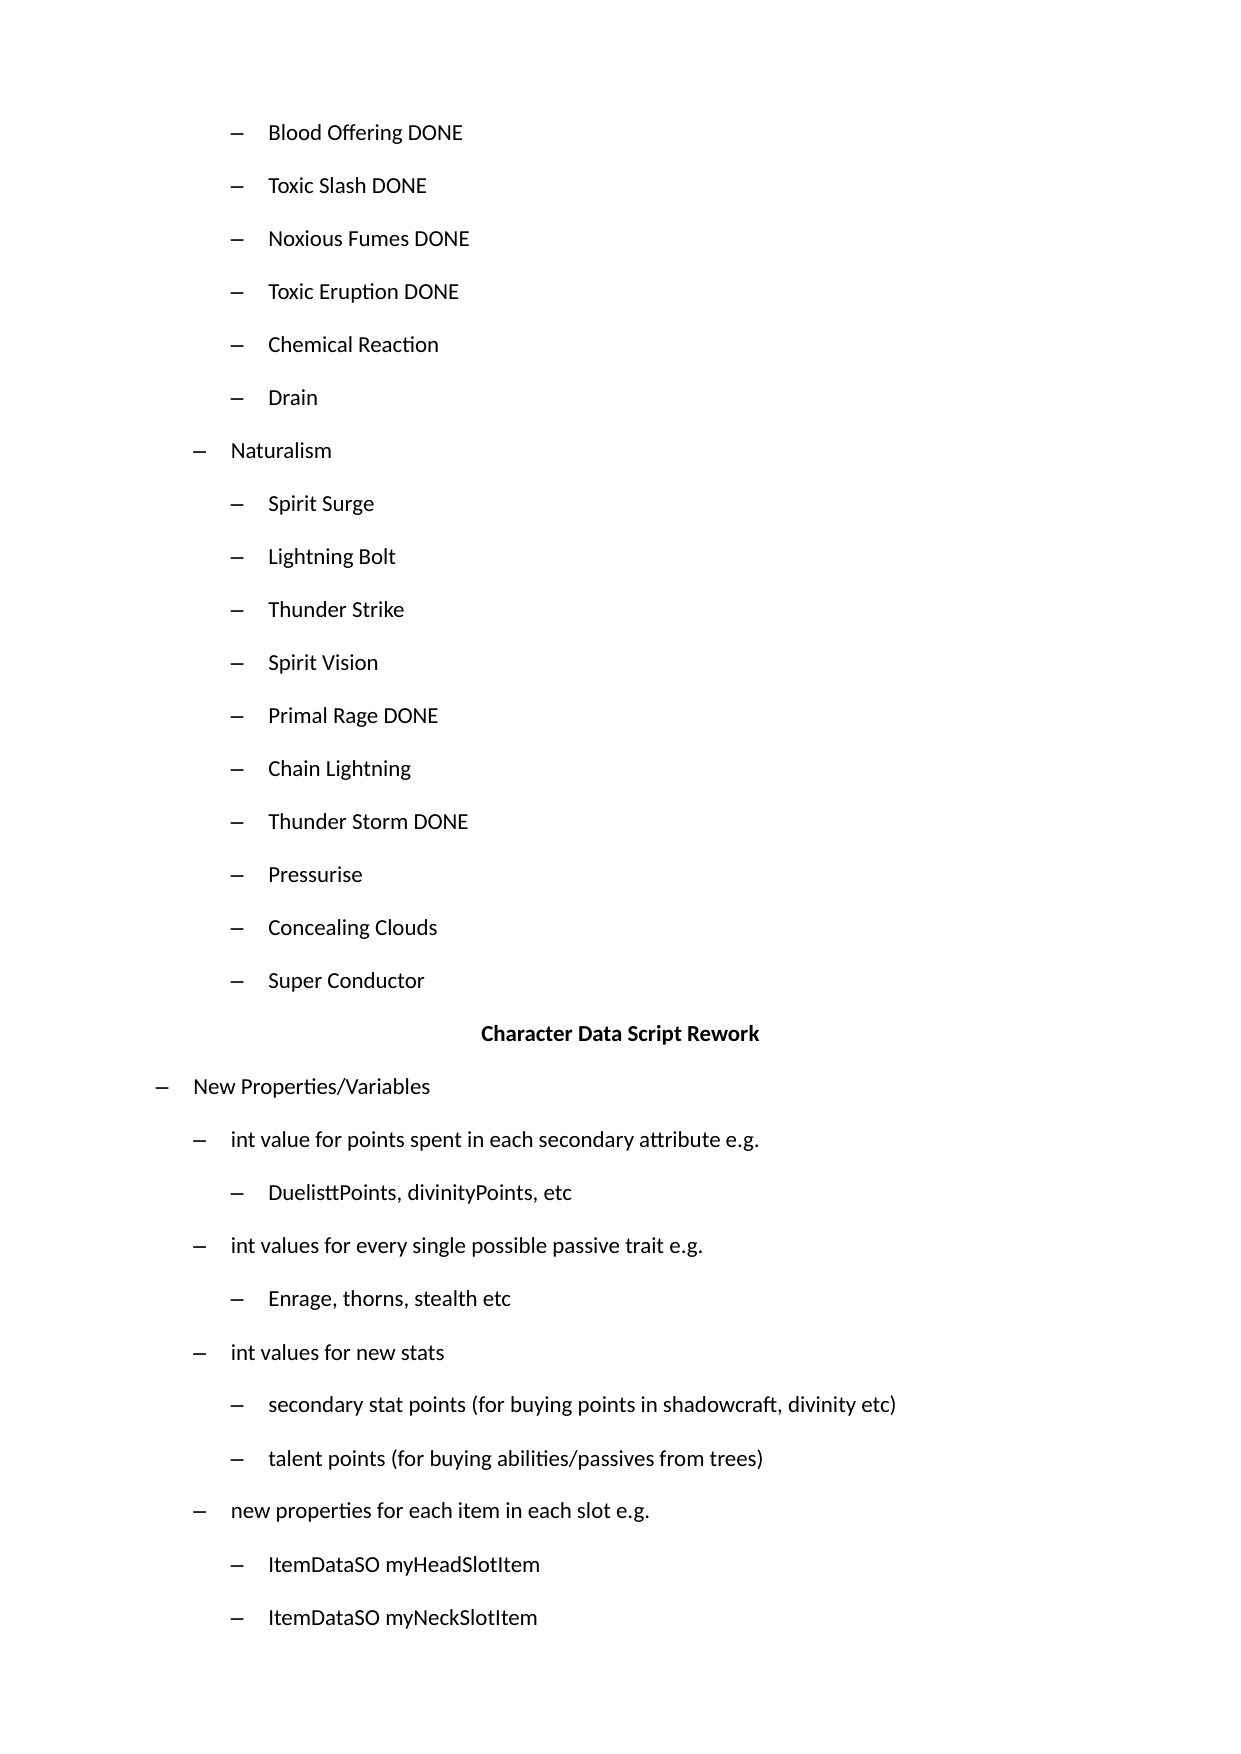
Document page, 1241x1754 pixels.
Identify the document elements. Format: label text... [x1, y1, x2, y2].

list Super Conductor [231, 966, 1122, 994]
list Lightning Bolt [231, 542, 1122, 570]
text Character Data Script Rework [118, 1019, 1122, 1047]
list Thunder Storm DONE [231, 807, 1122, 835]
list Spirit Surge [231, 489, 1122, 517]
list talent points (for buying abilities/passives from trees) [231, 1444, 1122, 1472]
list secondary stat points (for buying points in shadowcraft, divinity etc) [231, 1391, 1122, 1419]
list Primal Rage DONE [231, 701, 1122, 729]
list Blood Offering DONE [231, 118, 1122, 146]
list int values for new stats [193, 1338, 1122, 1366]
list Chemical Reaction [231, 330, 1122, 358]
list Chain Lightning [231, 754, 1122, 782]
list ItemDataSO myNeckSlotItem [231, 1603, 1122, 1631]
list Drain [231, 383, 1122, 411]
list Noxious Fumes DONE [231, 224, 1122, 252]
list Concealing Clouds [231, 913, 1122, 941]
list Spirit Vision [231, 648, 1122, 676]
list Toxic Slash DONE [231, 171, 1122, 199]
list Toxic Eruption DONE [231, 277, 1122, 305]
list DuelisttPoints, divinityPoints, etc [231, 1178, 1122, 1207]
list int values for every single possible passive trait e.g. [193, 1232, 1122, 1259]
list Naturalism [193, 436, 1122, 464]
list Enrage, thorns, stealth etc [231, 1284, 1122, 1313]
list new properties for each item in each slot e.g. [193, 1497, 1122, 1525]
list New Properties/Variables [156, 1072, 1122, 1101]
list int value for points spent in each secondary attribute e.g. [193, 1126, 1122, 1153]
list Thunder Strike [231, 595, 1122, 623]
list ItemDataSO myHeadSlotItem [231, 1550, 1122, 1578]
list Pressurise [231, 860, 1122, 888]
